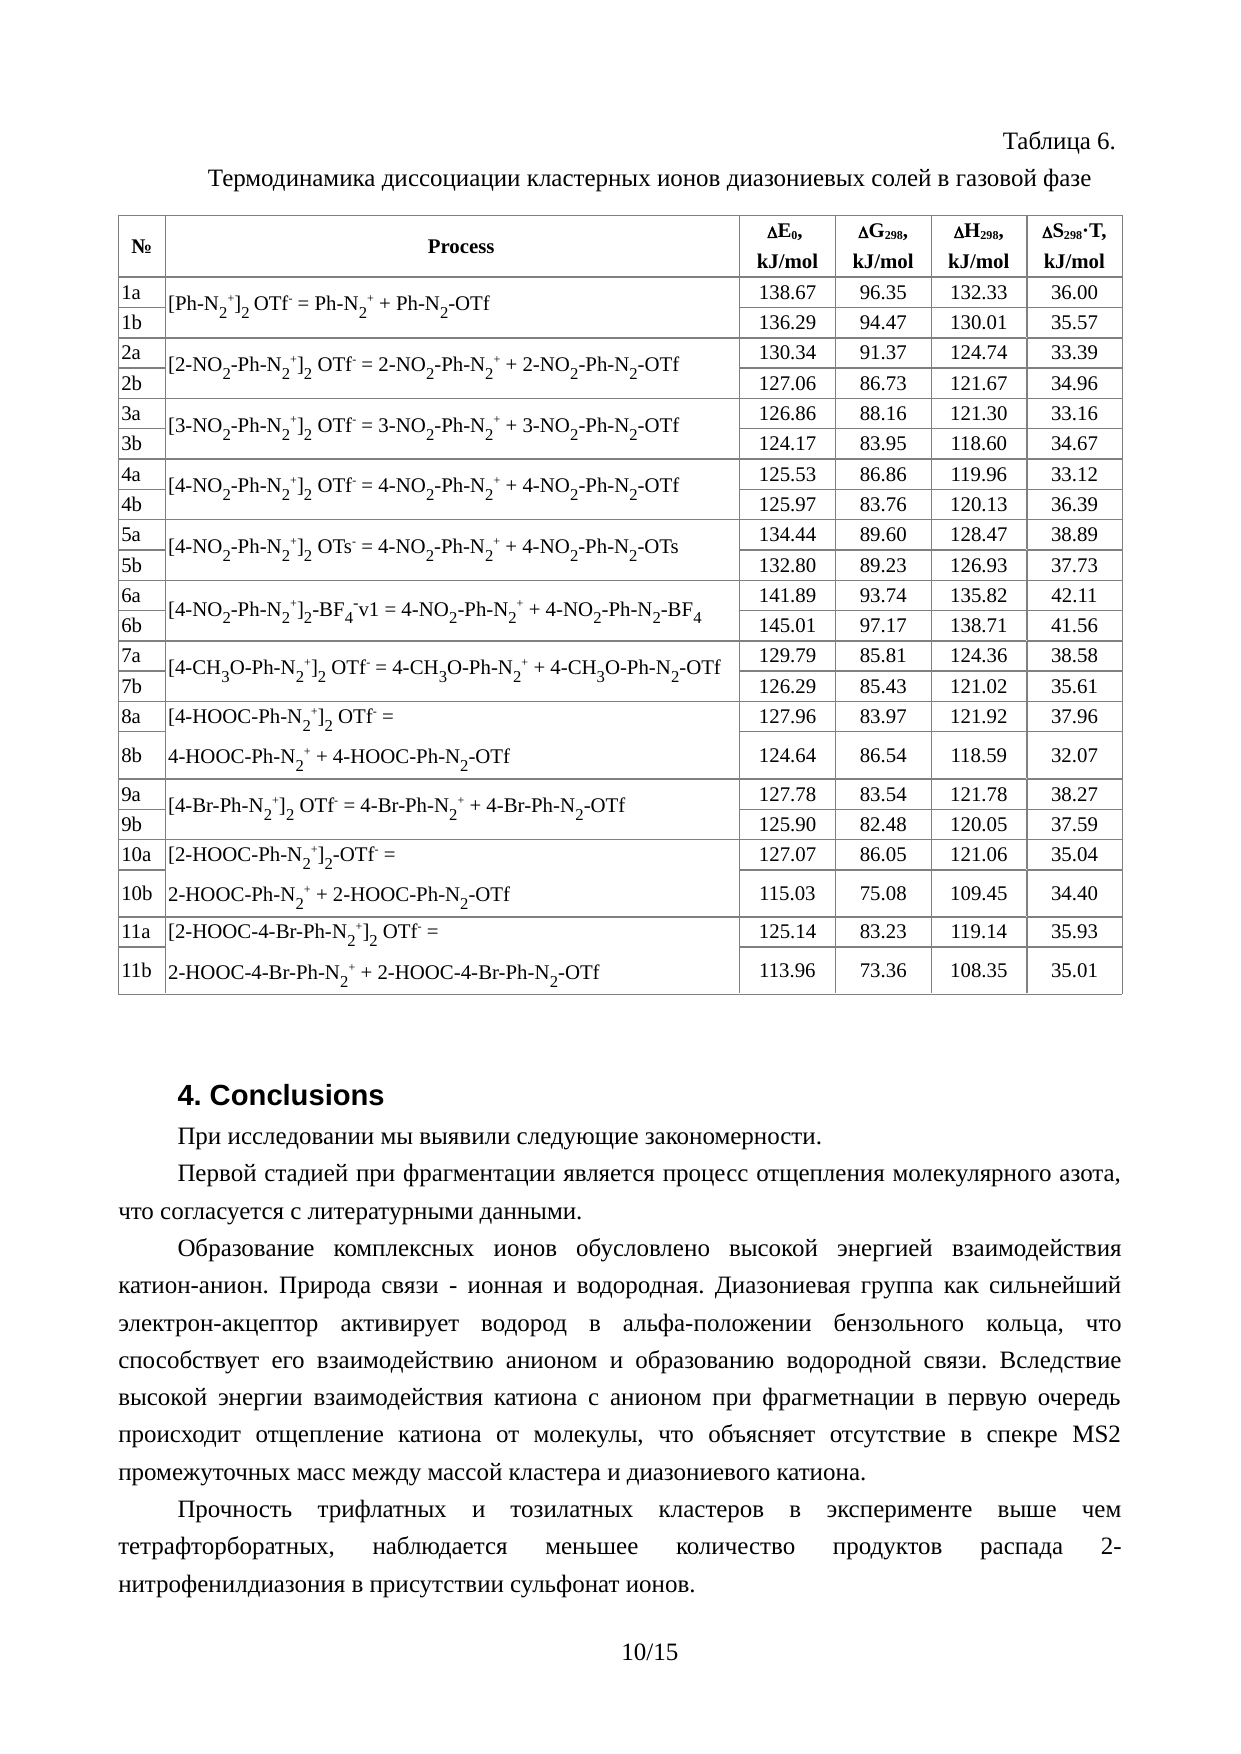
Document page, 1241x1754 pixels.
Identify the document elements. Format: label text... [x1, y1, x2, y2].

text Термодинамика диссоциации кластерных ионов диазониевых солей в газовой фазе [118, 163, 1122, 192]
table_cell [2-HOOC-4-Br-Ph-N2+]2 OTf- = 2-HOOC-4-Br-Ph-N2+ + 2-HOOC-4-Br-Ph-N2-OTf [166, 918, 739, 993]
table_cell 126.29 [740, 672, 835, 701]
table_cell 37.96 [1028, 702, 1122, 731]
table_cell 1b [119, 308, 165, 337]
table_cell 121.30 [932, 399, 1026, 428]
table_cell 7a [119, 642, 165, 670]
text Таблица 6. [118, 126, 1122, 154]
table_cell 109.45 [932, 871, 1026, 916]
table_cell 9a [119, 780, 165, 808]
table_cell 10b [119, 871, 165, 916]
table_cell 121.02 [932, 672, 1026, 701]
table_cell [4-NO2-Ph-N2+]2-BF4-v1 = 4-NO2-Ph-N2+ + 4-NO2-Ph-N2-BF4 [166, 581, 739, 640]
table_cell [2-NO2-Ph-N2+]2 OTf- = 2-NO2-Ph-N2+ + 2-NO2-Ph-N2-OTf [166, 339, 739, 398]
table_cell 6a [119, 581, 165, 610]
table_cell 83.23 [836, 918, 931, 946]
table_cell 134.44 [740, 520, 835, 549]
table_cell 132.80 [740, 551, 835, 579]
table_cell 85.81 [836, 642, 931, 670]
table_cell 124.17 [740, 429, 835, 458]
table_cell 9b [119, 810, 165, 839]
table_cell 8b [119, 732, 165, 778]
table_cell 83.95 [836, 429, 931, 458]
table_cell 35.93 [1028, 918, 1122, 946]
table_cell 8a [119, 702, 165, 731]
table_cell 119.96 [932, 460, 1026, 488]
table_cell 91.37 [836, 339, 931, 367]
table_header DS298·T, kJ/mol [1028, 216, 1122, 276]
table_cell 94.47 [836, 308, 931, 337]
table_cell 42.11 [1028, 581, 1122, 610]
table_cell 93.74 [836, 581, 931, 610]
table_cell 121.78 [932, 780, 1026, 808]
table_cell 125.97 [740, 490, 835, 519]
table_cell 127.78 [740, 780, 835, 808]
table_cell 4a [119, 460, 165, 488]
table_cell 5a [119, 520, 165, 549]
table_cell 125.53 [740, 460, 835, 488]
table_cell 89.23 [836, 551, 931, 579]
table_cell 2b [119, 369, 165, 398]
table_cell 124.74 [932, 339, 1026, 367]
table_cell 128.47 [932, 520, 1026, 549]
table_cell 34.40 [1028, 871, 1122, 916]
table_cell 125.90 [740, 810, 835, 839]
table_cell [2-HOOC-Ph-N2+]2-OTf- = 2-HOOC-Ph-N2+ + 2-HOOC-Ph-N2-OTf [166, 840, 739, 916]
table_cell 5b [119, 551, 165, 579]
table_cell 127.96 [740, 702, 835, 731]
table_cell 85.43 [836, 672, 931, 701]
table_cell 121.67 [932, 369, 1026, 398]
table_cell 37.73 [1028, 551, 1122, 579]
table_cell 126.93 [932, 551, 1026, 579]
table_header DE0, kJ/mol [740, 216, 835, 276]
table_cell 4b [119, 490, 165, 519]
table_cell 82.48 [836, 810, 931, 839]
table_cell 1a [119, 278, 165, 307]
table_cell 34.67 [1028, 429, 1122, 458]
table_cell 83.97 [836, 702, 931, 731]
table_cell 127.07 [740, 840, 835, 869]
table_cell 35.04 [1028, 840, 1122, 869]
table_cell [4-CH3O-Ph-N2+]2 OTf- = 4-CH3O-Ph-N2+ + 4-CH3O-Ph-N2-OTf [166, 642, 739, 701]
table_cell 145.01 [740, 611, 835, 640]
table_cell 136.29 [740, 308, 835, 337]
table_cell [3-NO2-Ph-N2+]2 OTf- = 3-NO2-Ph-N2+ + 3-NO2-Ph-N2-OTf [166, 399, 739, 458]
table_cell [4-NO2-Ph-N2+]2 OTf- = 4-NO2-Ph-N2+ + 4-NO2-Ph-N2-OTf [166, 460, 739, 519]
table_cell 120.05 [932, 810, 1026, 839]
table_cell 33.12 [1028, 460, 1122, 488]
table_cell 34.96 [1028, 369, 1122, 398]
table_cell 88.16 [836, 399, 931, 428]
table_cell 36.00 [1028, 278, 1122, 307]
table_cell 33.39 [1028, 339, 1122, 367]
table_cell 10a [119, 840, 165, 869]
table_cell 35.01 [1028, 948, 1122, 993]
table_cell 86.73 [836, 369, 931, 398]
table_cell 83.54 [836, 780, 931, 808]
table_cell 86.05 [836, 840, 931, 869]
table_cell 108.35 [932, 948, 1026, 993]
table_cell 75.08 [836, 871, 931, 916]
table_cell 6b [119, 611, 165, 640]
table_cell 132.33 [932, 278, 1026, 307]
table_cell 11b [119, 948, 165, 993]
table_cell 73.36 [836, 948, 931, 993]
table_cell [4-HOOC-Ph-N2+]2 OTf- = 4-HOOC-Ph-N2+ + 4-HOOC-Ph-N2-OTf [166, 702, 739, 778]
table_cell 125.14 [740, 918, 835, 946]
table_cell 38.58 [1028, 642, 1122, 670]
table_cell 120.13 [932, 490, 1026, 519]
table_cell 130.34 [740, 339, 835, 367]
table_cell 41.56 [1028, 611, 1122, 640]
list Прочность трифлатных и тозилатных кластеров в эксперименте выше чем тетрафторборатных, наблюдается меньшее количество продуктов распада 2-нитрофенилдиазония в присутствии сульфонат ионов. [118, 1494, 1122, 1597]
table_cell [4-Br-Ph-N2+]2 OTf- = 4-Br-Ph-N2+ + 4-Br-Ph-N2-OTf [166, 780, 739, 839]
subtitle 4. Conclusions [118, 1078, 1122, 1111]
table_cell 97.17 [836, 611, 931, 640]
table_header № [119, 216, 165, 276]
table_cell 127.06 [740, 369, 835, 398]
table_cell 138.67 [740, 278, 835, 307]
table_cell 3b [119, 429, 165, 458]
table_cell 35.61 [1028, 672, 1122, 701]
table_cell 32.07 [1028, 732, 1122, 778]
list Первой стадией при фрагментации является процесс отщепления молекулярного азота, что согласуется с литературными данными. [118, 1158, 1122, 1224]
table_cell 113.96 [740, 948, 835, 993]
table_cell 83.76 [836, 490, 931, 519]
table_cell 141.89 [740, 581, 835, 610]
table_cell 36.39 [1028, 490, 1122, 519]
table_cell 7b [119, 672, 165, 701]
table_cell 86.86 [836, 460, 931, 488]
table_cell 38.89 [1028, 520, 1122, 549]
table_cell 135.82 [932, 581, 1026, 610]
table_cell 121.92 [932, 702, 1026, 731]
table_cell 130.01 [932, 308, 1026, 337]
table_cell 118.60 [932, 429, 1026, 458]
table_cell 138.71 [932, 611, 1026, 640]
table_cell 96.35 [836, 278, 931, 307]
table_cell 124.36 [932, 642, 1026, 670]
table_cell 3a [119, 399, 165, 428]
list При исследовании мы выявили следующие закономерности. [118, 1121, 1122, 1150]
table_cell 129.79 [740, 642, 835, 670]
list Образование комплексных ионов обусловлено высокой энергией взаимодействия катион-анион. Природа связи - ионная и водородная. Диазониевая группа как сильнейший электрон-акцептор активирует водород в альфа-положении бензольного кольца, что способствует его взаимодействию анионом и образованию водородной связи. Вследствие высокой энергии взаимодействия катиона с анионом при фрагметнации в первую очередь происходит отщепление катиона от молекулы, что объясняет отсутствие в спекре MS2 промежуточных масс между массой кластера и диазониевого катиона. [118, 1233, 1122, 1486]
table_cell 37.59 [1028, 810, 1122, 839]
table_cell 33.16 [1028, 399, 1122, 428]
table_cell 121.06 [932, 840, 1026, 869]
table_cell 35.57 [1028, 308, 1122, 337]
table_header DH298, kJ/mol [932, 216, 1026, 276]
table_header Process [166, 216, 739, 276]
table_cell 38.27 [1028, 780, 1122, 808]
table_cell 126.86 [740, 399, 835, 428]
table_header DG298, kJ/mol [836, 216, 931, 276]
table_cell 115.03 [740, 871, 835, 916]
table_cell [4-NO2-Ph-N2+]2 OTs- = 4-NO2-Ph-N2+ + 4-NO2-Ph-N2-OTs [166, 520, 739, 579]
table_cell 124.64 [740, 732, 835, 778]
table_cell [Ph-N2+]2 OTf- = Ph-N2+ + Ph-N2-OTf [166, 278, 739, 337]
table_cell 119.14 [932, 918, 1026, 946]
table_cell 11a [119, 918, 165, 946]
table_cell 89.60 [836, 520, 931, 549]
table_cell 86.54 [836, 732, 931, 778]
table_cell 118.59 [932, 732, 1026, 778]
table_cell 2a [119, 339, 165, 367]
